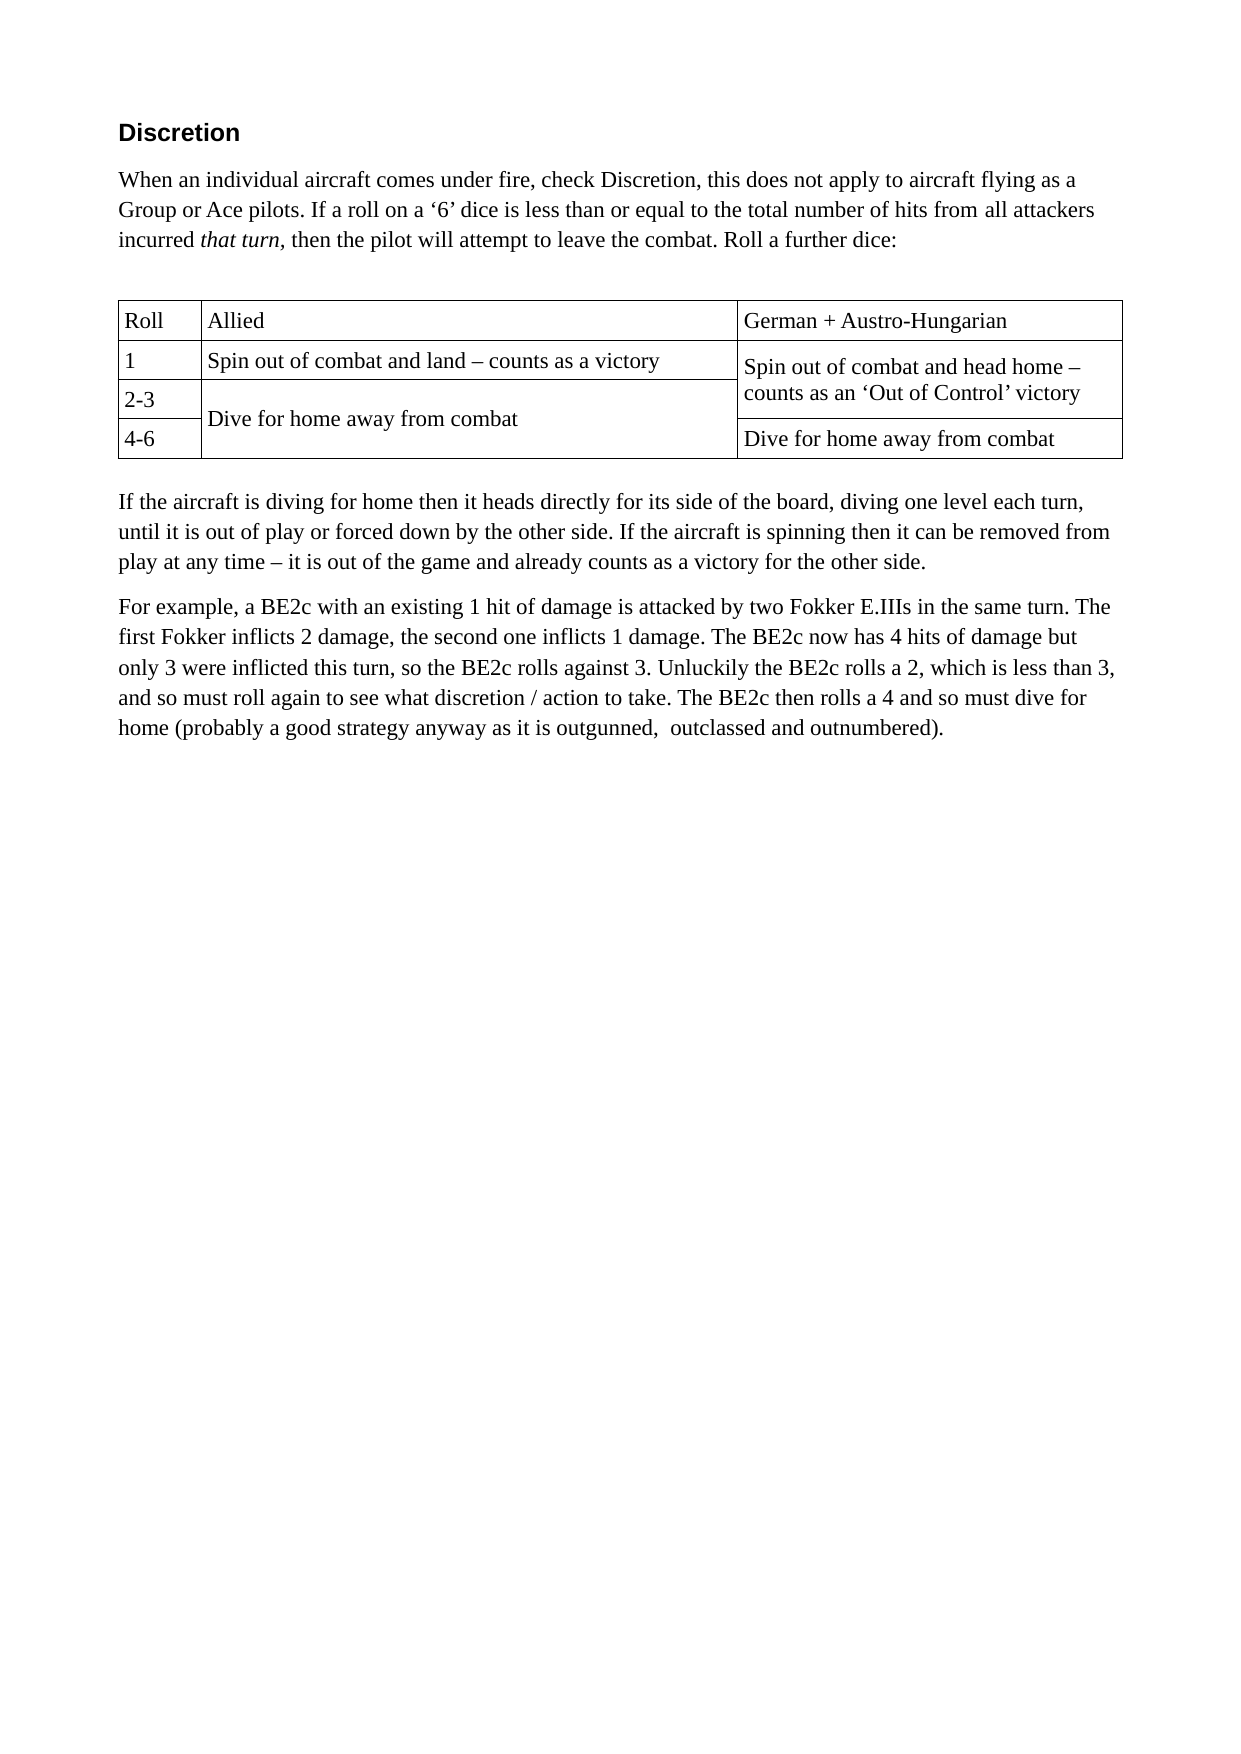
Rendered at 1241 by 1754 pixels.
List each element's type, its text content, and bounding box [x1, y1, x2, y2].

table_cell Spin out of combat and land – counts as a victory [202, 341, 737, 379]
text Discretion [118, 118, 1122, 147]
table_cell 1 [119, 341, 201, 379]
table_cell 2-3 [119, 380, 201, 418]
text If the aircraft is diving for home then it heads directly for its side of the board, diving one level each turn, until it is out of play or forced down by the other side. If the aircraft is spinning then it can be removed from play at any time – it is out of the game and already counts as a victory for the other side. [118, 488, 1122, 575]
table_cell 4-6 [119, 419, 201, 457]
table_header Allied [202, 301, 737, 340]
text For example, a BE2c with an existing 1 hit of damage is attacked by two Fokker E.IIIs in the same turn. The first Fokker inflicts 2 damage, the second one inflicts 1 damage. The BE2c now has 4 hits of damage but only 3 were inflicted this turn, so the BE2c rolls against 3. Unluckily the BE2c rolls a 2, which is less than 3, and so must roll again to see what discretion / action to take. The BE2c then rolls a 4 and so must dive for home (probably a good strategy anyway as it is outgunned, outclassed and outnumbered). [118, 593, 1122, 740]
table_cell Spin out of combat and head home – counts as an ‘Out of Control’ victory [738, 341, 1122, 418]
text When an individual aircraft comes under fire, check Discretion, this does not apply to aircraft flying as a Group or Ace pilots. If a roll on a ‘6’ dice is less than or equal to the total number of hits from all attackers incurred that turn, then the pilot will attempt to leave the combat. Roll a further dice: [118, 166, 1122, 252]
table_cell Dive for home away from combat [202, 380, 737, 457]
table_cell Dive for home away from combat [738, 419, 1122, 457]
table_header German + Austro-Hungarian [738, 301, 1122, 340]
table_header Roll [119, 301, 201, 340]
